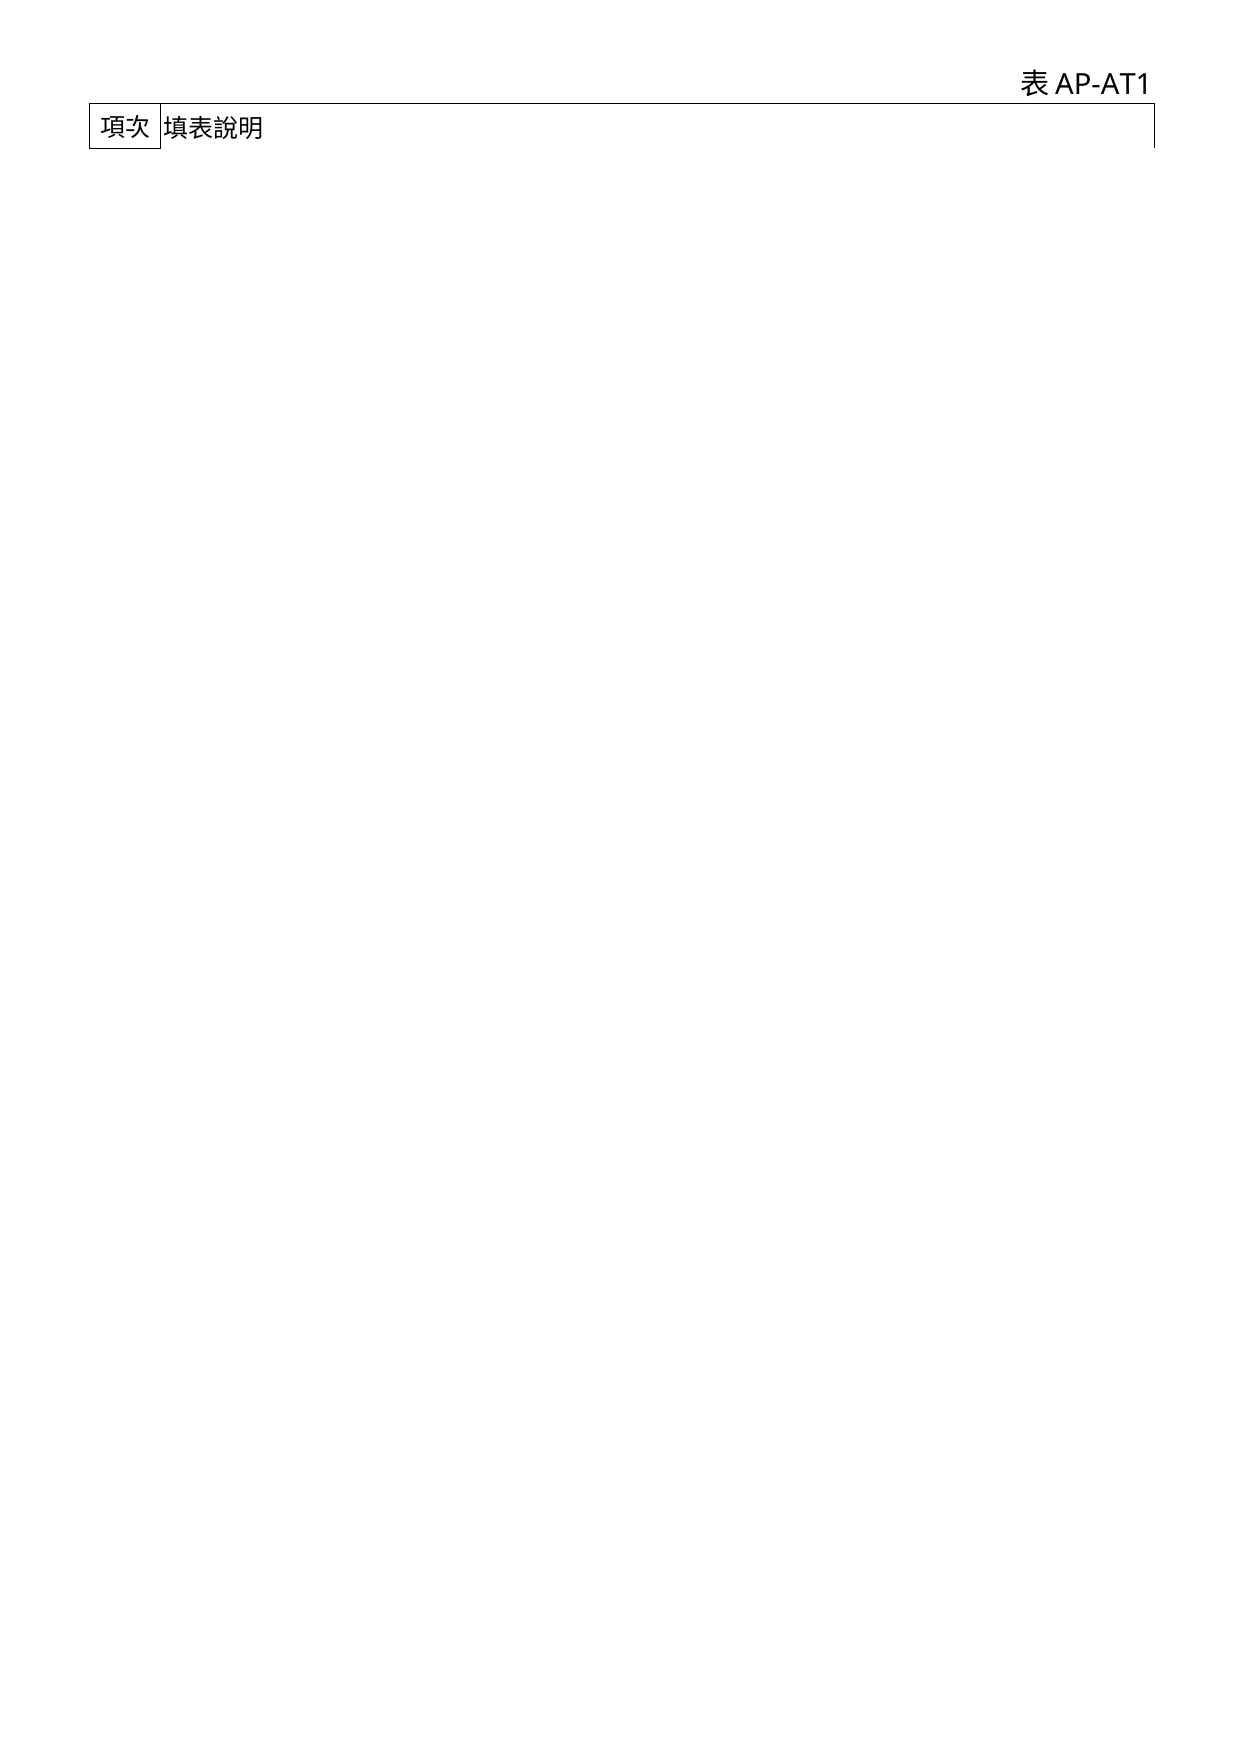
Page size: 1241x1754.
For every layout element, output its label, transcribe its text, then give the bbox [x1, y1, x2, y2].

text 表AP-AT1 [76, 61, 1152, 103]
table_header 項次 [90, 104, 160, 147]
table_header 填表說明 [161, 104, 1154, 147]
